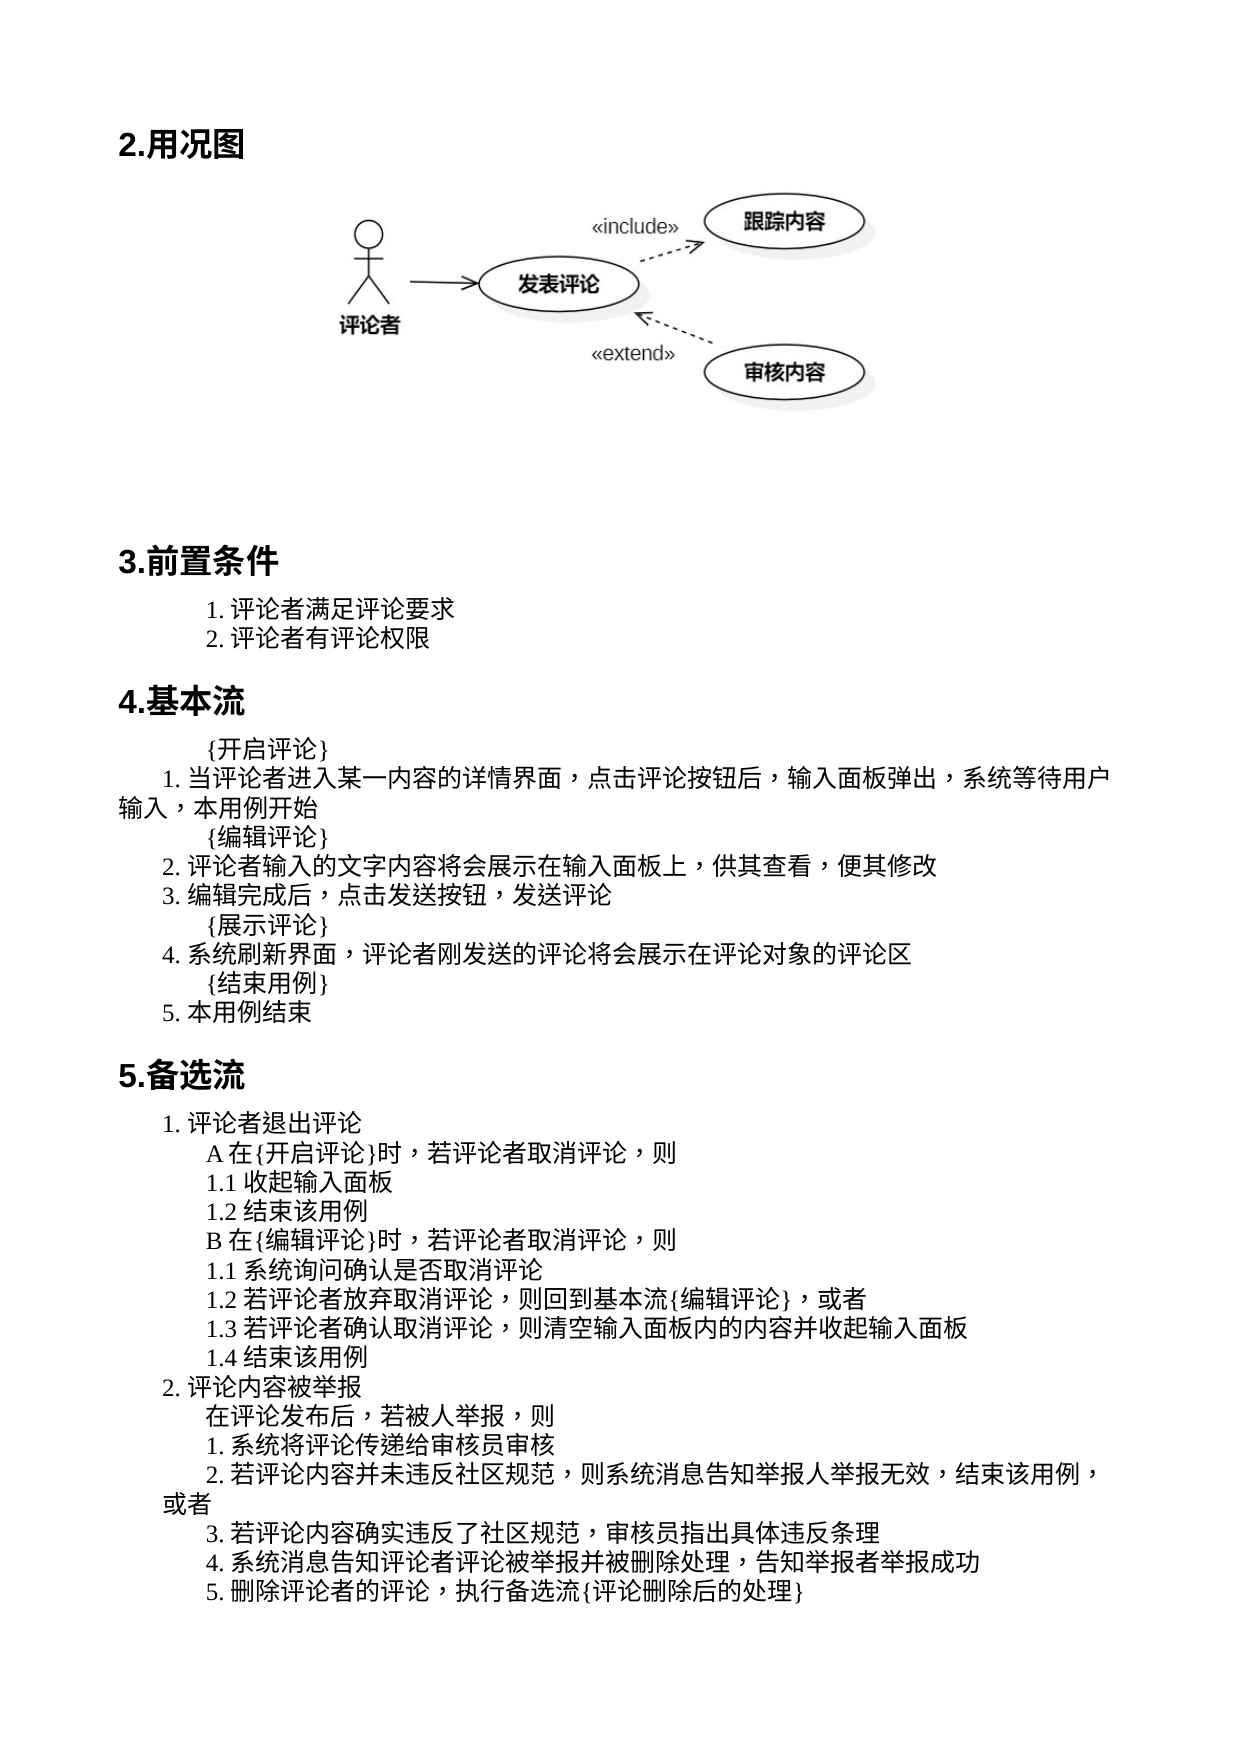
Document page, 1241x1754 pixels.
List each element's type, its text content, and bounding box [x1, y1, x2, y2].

list 评论者满足评论要求 [162, 595, 1122, 624]
text 1.2 若评论者放弃取消评论，则回到基本流{编辑评论}，或者 [162, 1285, 1122, 1314]
picture [313, 178, 927, 462]
subtitle 3.前置条件 [118, 534, 1122, 583]
list 评论内容被举报 [118, 1373, 1122, 1402]
text 1.3 若评论者确认取消评论，则清空输入面板内的内容并收起输入面板 [162, 1314, 1122, 1343]
text A 在{开启评论}时，若评论者取消评论，则 [162, 1139, 1122, 1168]
list 若评论内容并未违反社区规范，则系统消息告知举报人举报无效，结束该用例，或者 [162, 1461, 1122, 1519]
text 1.4 结束该用例 [162, 1343, 1122, 1373]
text {展示评论} [162, 911, 1122, 940]
text 1.1 系统询问确认是否取消评论 [162, 1256, 1122, 1285]
subtitle 5.备选流 [118, 1049, 1122, 1097]
list 系统刷新界面，评论者刚发送的评论将会展示在评论对象的评论区 [118, 940, 1122, 969]
list 本用例结束 [118, 998, 1122, 1028]
list 系统将评论传递给审核员审核 [162, 1431, 1122, 1461]
text 1.2 结束该用例 [206, 1197, 1122, 1226]
list 评论者输入的文字内容将会展示在输入面板上，供其查看，便其修改 [118, 852, 1122, 881]
list 评论者退出评论 [118, 1109, 1122, 1139]
text {开启评论} [162, 735, 1122, 764]
text 在评论发布后，若被人举报，则 [162, 1402, 1122, 1431]
list 删除评论者的评论，执行备选流{评论删除后的处理} [162, 1577, 1122, 1607]
list 当评论者进入某一内容的详情界面，点击评论按钮后，输入面板弹出，系统等待用户输入，本用例开始 [118, 764, 1122, 823]
text {结束用例} [206, 969, 1122, 998]
subtitle 2.用况图 [118, 118, 1122, 166]
text 1.1 收起输入面板 [206, 1168, 1122, 1197]
list 编辑完成后，点击发送按钮，发送评论 [118, 881, 1122, 911]
list 评论者有评论权限 [162, 624, 1122, 654]
text {编辑评论} [162, 823, 1122, 852]
list 系统消息告知评论者评论被举报并被删除处理，告知举报者举报成功 [162, 1548, 1122, 1577]
text B 在{编辑评论}时，若评论者取消评论，则 [206, 1226, 1122, 1256]
subtitle 4.基本流 [118, 674, 1122, 723]
list 若评论内容确实违反了社区规范，审核员指出具体违反条理 [162, 1519, 1122, 1548]
